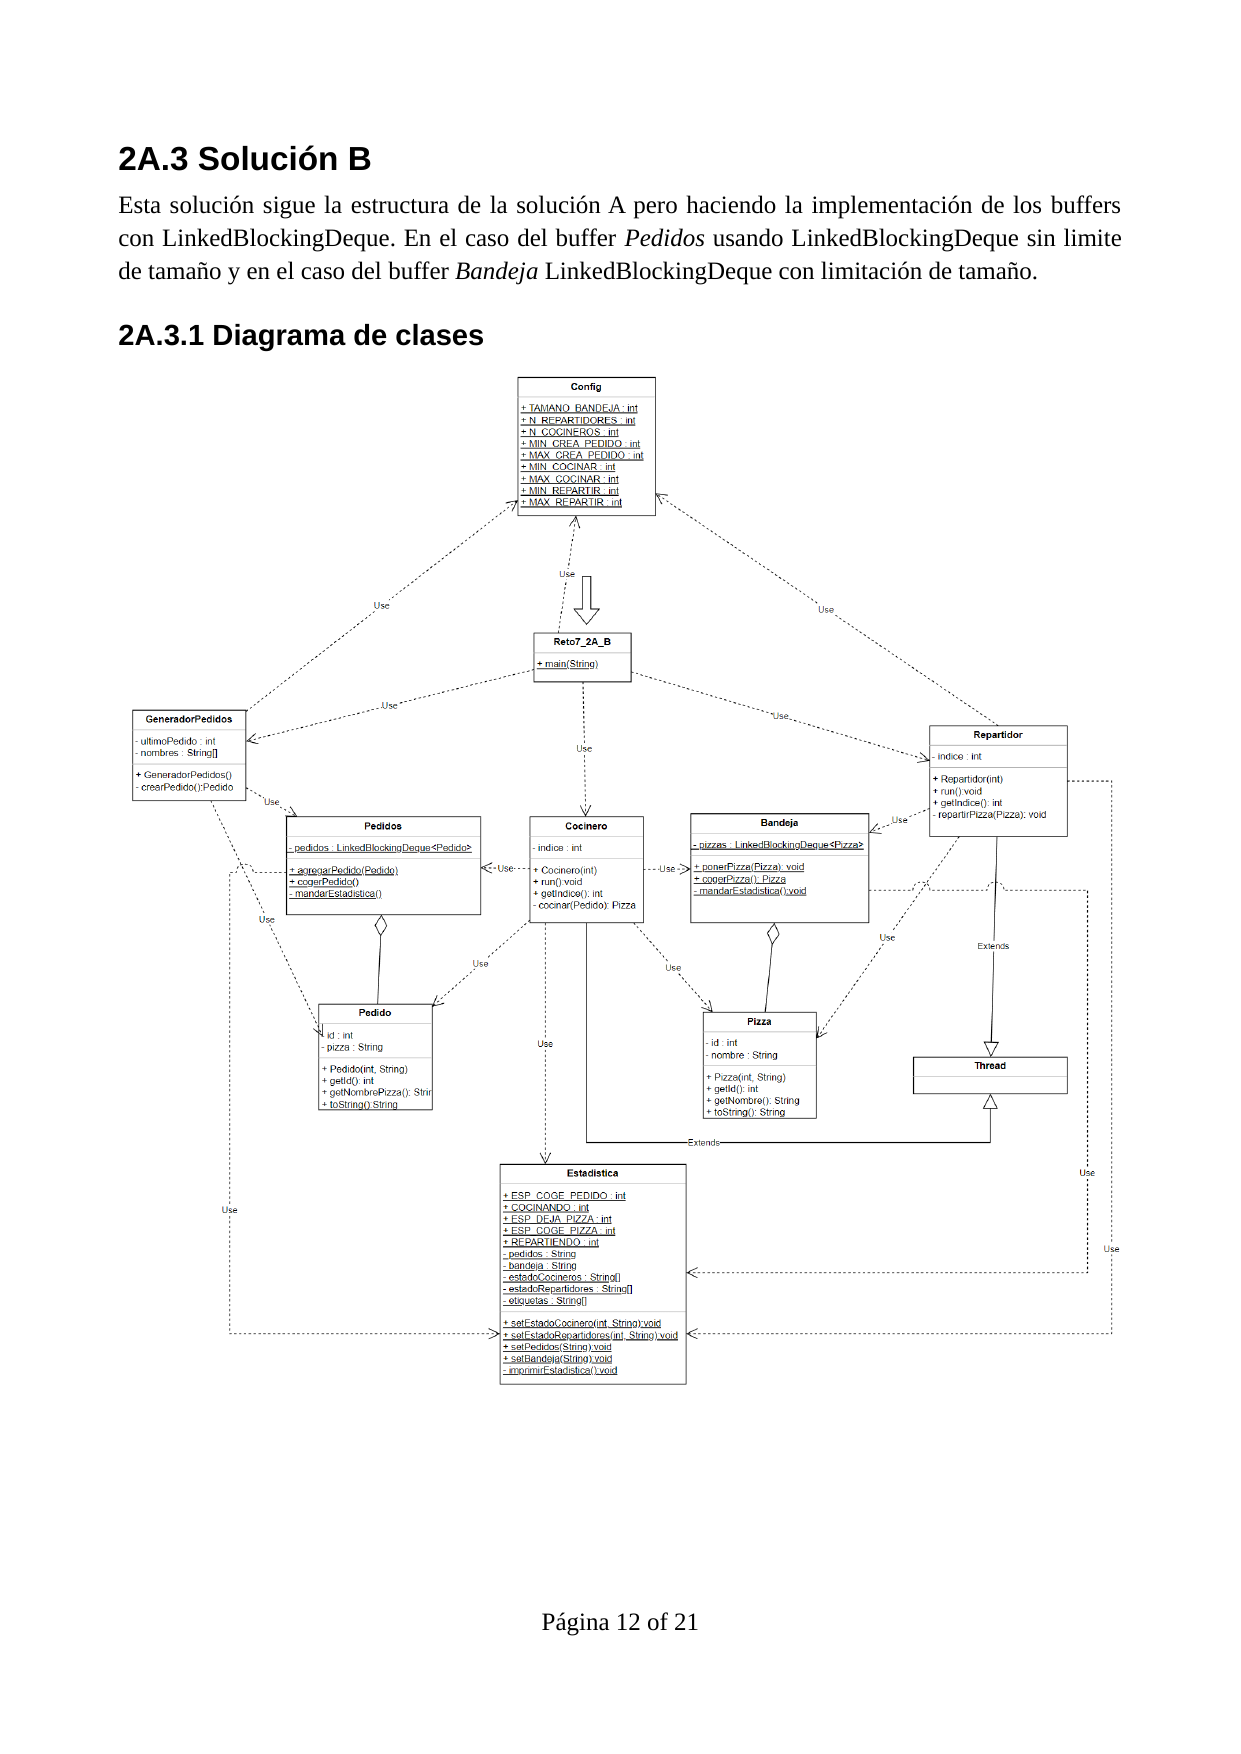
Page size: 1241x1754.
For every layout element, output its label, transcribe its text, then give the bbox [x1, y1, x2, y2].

subtitle 2A.3.1 Diagrama de clases [118, 318, 1122, 352]
text Esta solución sigue la estructura de la solución A pero haciendo la implementación de los buffers con LinkedBlockingDeque. En el caso del buffer Pedidos usando LinkedBlockingDeque sin limite de tamaño y en el caso del buffer Bandeja LinkedBlockingDeque con limitación de tamaño. [118, 190, 1122, 285]
subtitle 2A.3 Solución B [118, 139, 1122, 177]
picture [121, 375, 1125, 1393]
